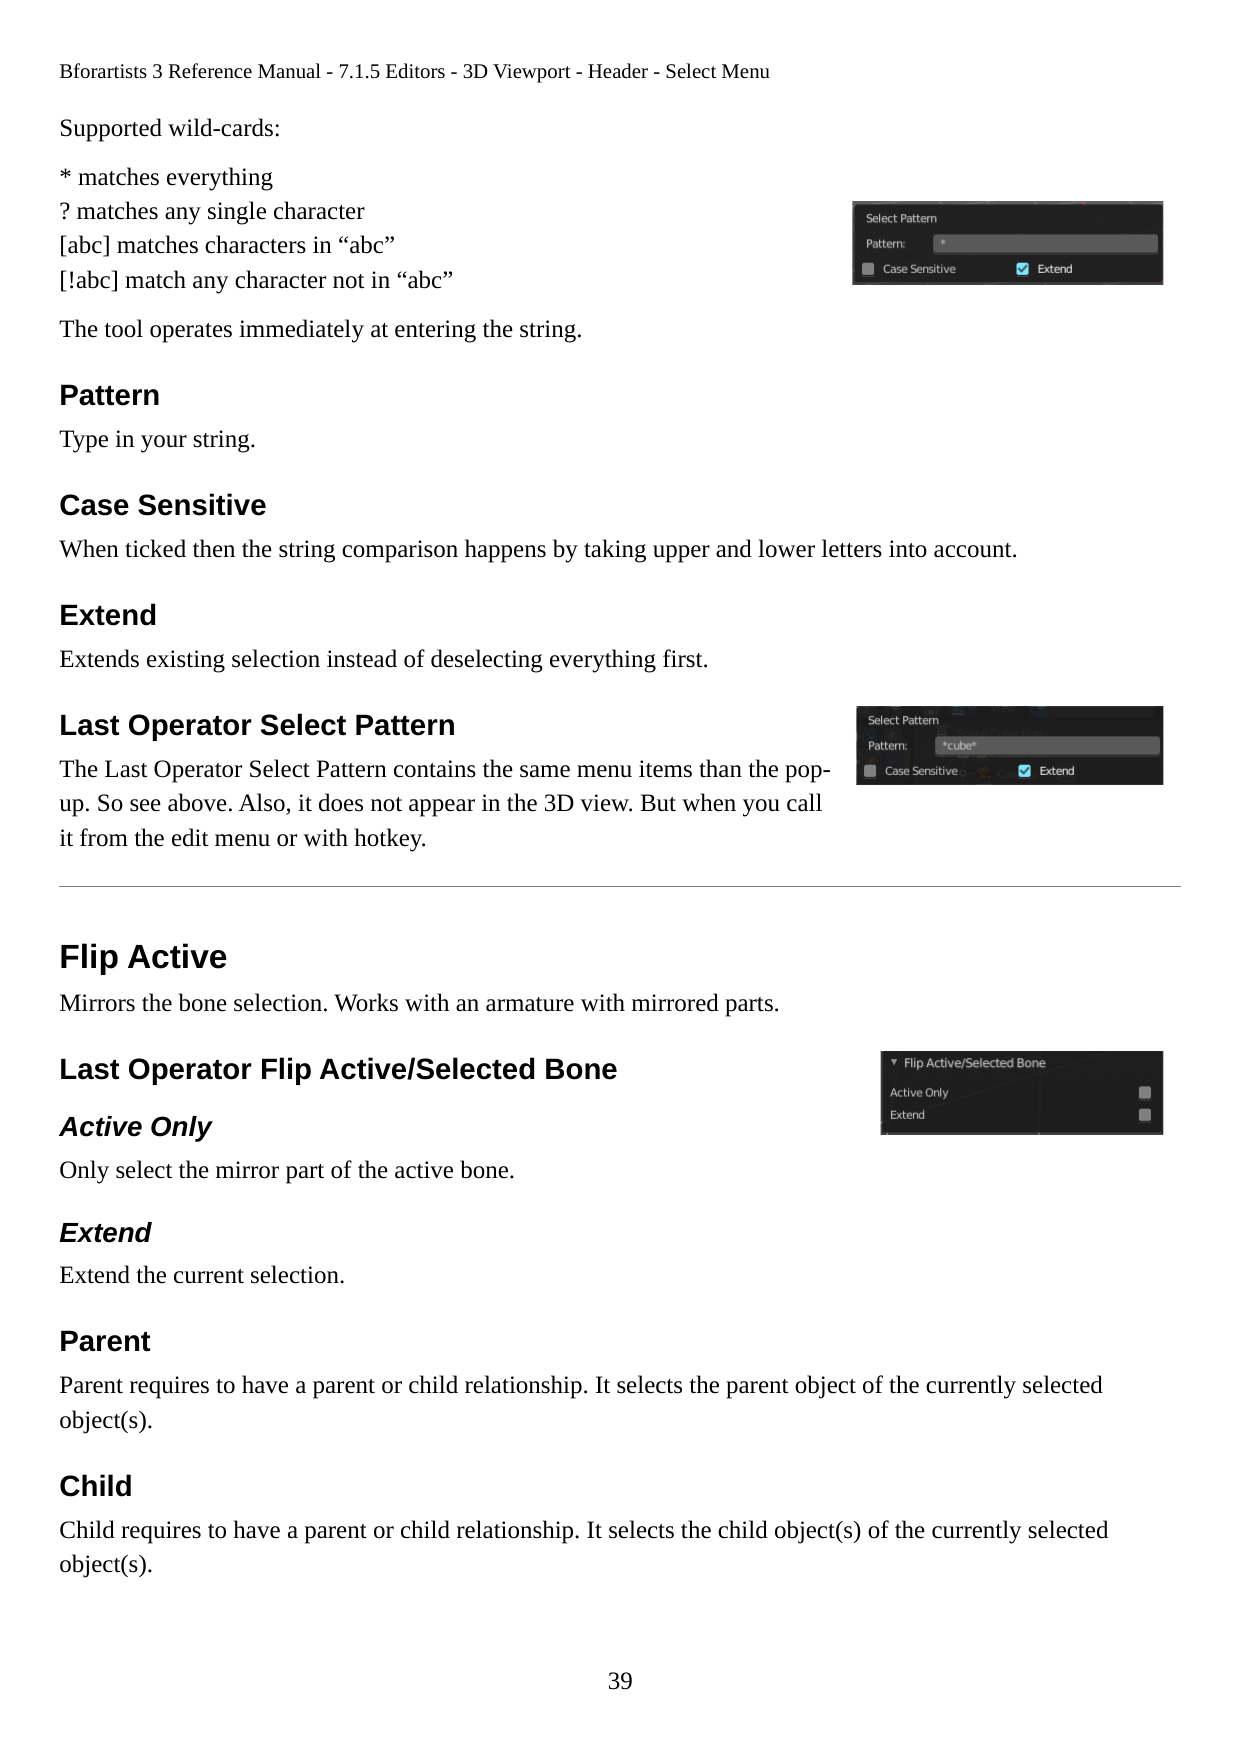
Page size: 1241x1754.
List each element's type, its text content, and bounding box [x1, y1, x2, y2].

text Supported wild-cards: [59, 113, 1181, 141]
text Extend the current selection. [59, 1261, 1181, 1289]
subtitle Active Only [59, 1110, 1181, 1142]
subtitle Child [59, 1469, 1181, 1502]
subtitle Extend [59, 598, 1181, 631]
subtitle Parent [59, 1324, 1181, 1358]
text Type in your string. [59, 424, 1181, 453]
subtitle Extend [59, 1216, 1181, 1248]
picture [856, 706, 1164, 785]
text When ticked then the string comparison happens by taking upper and lower letters into account. [59, 534, 1181, 563]
text Parent requires to have a parent or child relationship. It selects the parent object of the currently selected object(s). [59, 1371, 1181, 1434]
subtitle Last Operator Select Pattern [59, 707, 856, 741]
text Extends existing selection instead of deselecting everything first. [59, 644, 1181, 673]
text * matches everything ? matches any single character [abc] matches characters in “abc” [!abc] match any character not in “abc” [59, 162, 1181, 294]
picture [852, 201, 1164, 285]
picture [880, 1051, 1164, 1135]
text Child requires to have a parent or child relationship. It selects the child object(s) of the currently selected object(s). [59, 1515, 1181, 1578]
subtitle Case Sensitive [59, 488, 1181, 521]
text Only select the mirror part of the active bone. [59, 1155, 1181, 1183]
text The Last Operator Select Pattern contains the same menu items than the pop-up. So see above. Also, it does not appear in the 3D view. But when you call it from the edit menu or with hotkey. [59, 754, 1181, 851]
subtitle Pattern [59, 378, 1181, 412]
subtitle Last Operator Flip Active/Selected Bone [59, 1052, 880, 1085]
text The tool operates immediately at entering the string. [59, 314, 1181, 343]
subtitle [1164, 707, 1181, 741]
subtitle Flip Active [59, 937, 1181, 975]
text Mirrors the bone selection. Works with an armature with mirrored parts. [59, 988, 1181, 1017]
